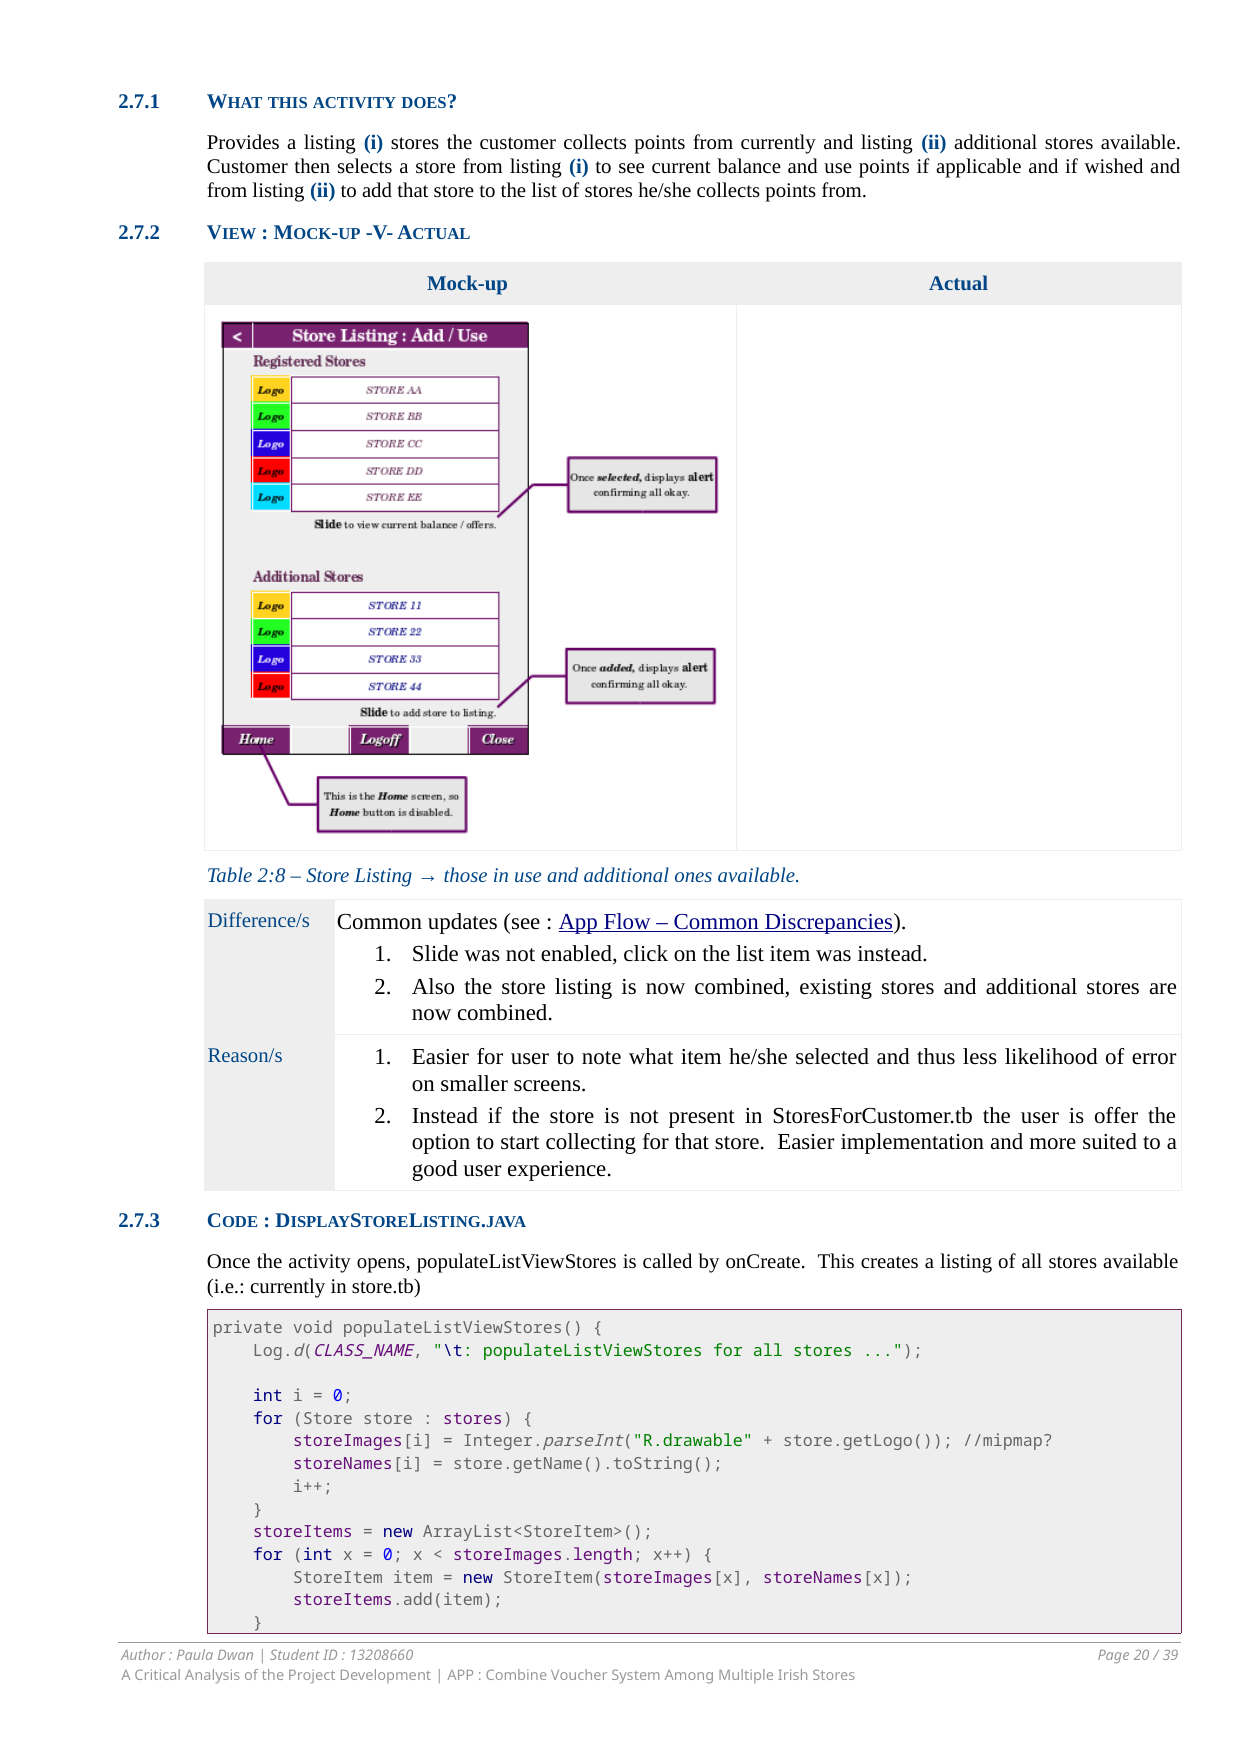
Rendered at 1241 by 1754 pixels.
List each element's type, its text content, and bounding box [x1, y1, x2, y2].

table_cell [737, 305, 1181, 850]
text for (Store store : stores) { [208, 1400, 1181, 1423]
text Table 2:8 – Store Listing → those in use and additional ones available. [207, 863, 1181, 887]
subtitle View : Mock-up -V- Actual [118, 220, 1181, 244]
table_header Actual [737, 263, 1181, 304]
text } [208, 1491, 1181, 1514]
table_header Common updates (see : App Flow – Common Discrepancies). Slide was not enabled, click on the list item was instead. Also the store listing is now combined, existing stores and additional stores are now combined. [335, 900, 1181, 1034]
table_header Difference/s [205, 900, 334, 1034]
text storeNames[i] = store.getName().toString(); [208, 1446, 1181, 1468]
text storeItems.add(item); [208, 1582, 1181, 1604]
text private void populateListViewStores() { [208, 1310, 1181, 1332]
text StoreItem item = new StoreItem(storeImages[x], storeNames[x]); [208, 1559, 1181, 1582]
text Provides a listing (i) stores the customer collects points from currently and listing (ii) additional stores available. Customer then selects a store from listing (i) to see current balance and use points if applicable and if wished and from listing (ii) to add that store to the list of stores he/she collects points from. [207, 130, 1181, 202]
text for (int x = 0; x < storeImages.length; x++) { [208, 1536, 1181, 1559]
picture [218, 318, 721, 836]
table_cell Reason/s [205, 1035, 334, 1190]
subtitle Code : DisplayStoreListing.java [118, 1208, 1181, 1232]
text Once the activity opens, populateListViewStores is called by onCreate. This creates a listing of all stores available (i.e.: currently in store.tb) [207, 1249, 1181, 1298]
table_header Mock-up [205, 263, 736, 304]
text storeImages[i] = Integer.parseInt("R.drawable" + store.getLogo()); //mipmap? [208, 1423, 1181, 1446]
text } [208, 1604, 1181, 1633]
text storeItems = new ArrayList<StoreItem>(); [208, 1514, 1181, 1536]
table_cell Easier for user to note what item he/she selected and thus less likelihood of error on smaller screens. Instead if the store is not present in StoresForCustomer.tb the user is offer the option to start collecting for that store. Easier implementation and more suited to a good user experience. [335, 1035, 1181, 1190]
subtitle What this activity does? [118, 88, 1181, 113]
text int i = 0; [208, 1377, 1181, 1400]
text Log.d(CLASS_NAME, "\t: populateListViewStores for all stores ..."); [208, 1332, 1181, 1355]
text i++; [208, 1468, 1181, 1491]
table_cell [205, 305, 736, 850]
